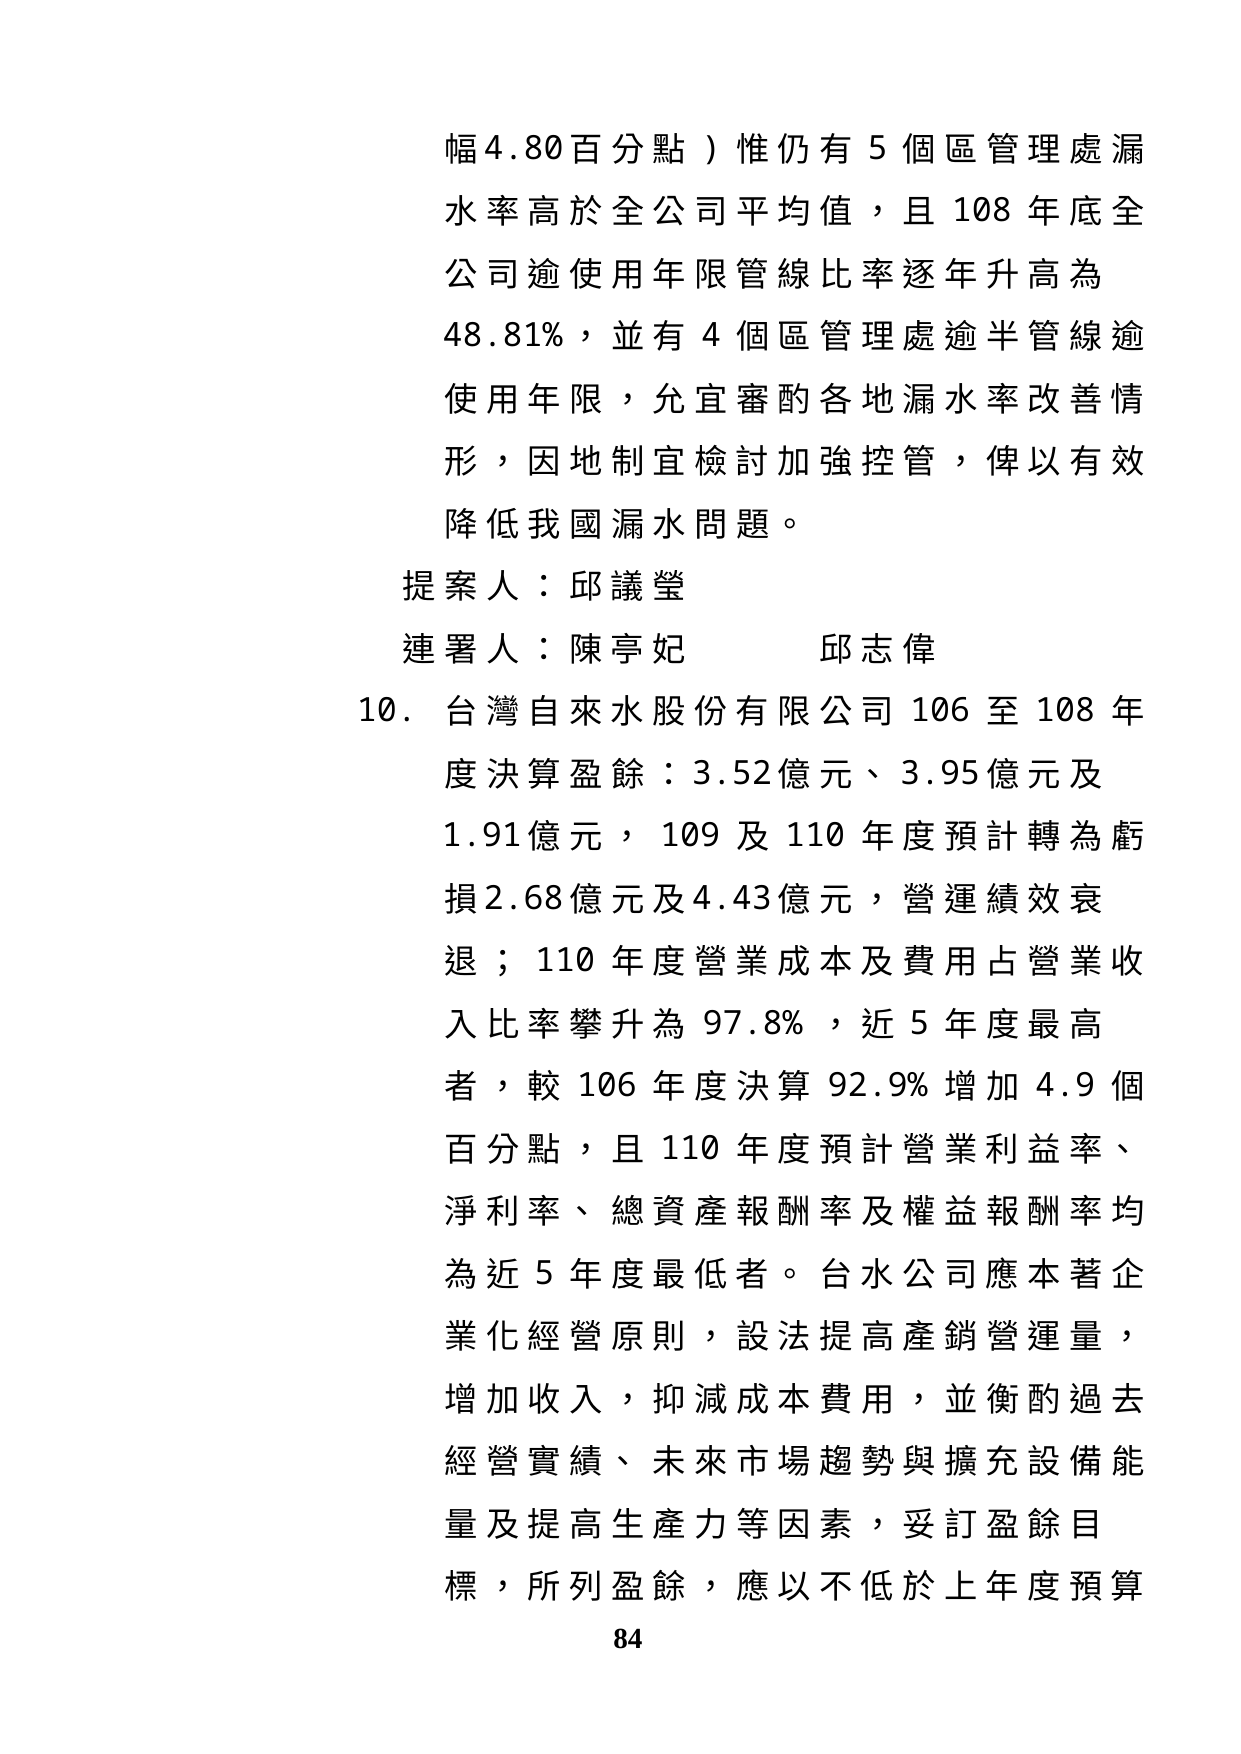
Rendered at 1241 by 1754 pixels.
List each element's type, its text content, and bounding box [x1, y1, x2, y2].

text 連署人：陳亭妃 邱志偉 [384, 605, 1044, 667]
list 台灣自來水股份有限公司106至108年度決算盈餘：3.52億元、3.95億元及1.91億元，109及110年度預計轉為虧損2.68億元及4.43億元，營運績效衰退；110年度營業成本及費用占營業收入比率攀升為97.8%，近5年度最高者，較106年度決算92.9%增加4.9個百分點，且110年度預計營業利益率、淨利率、總資產報酬率及權益報酬率均為近5年度最低者。台水公司應本著企業化經營原則，設法提高產銷營運量，增加收入，抑減成本費用，並衡酌過去經營實績、未來市場趨勢與擴充設備能量及提高生產力等因素，妥訂盈餘目標，所列盈餘，應以不低於上年度預算 [328, 667, 1148, 1605]
list 幅4.80百分點)惟仍有5個區管理處漏水率高於全公司平均值，且108年底全公司逾使用年限管線比率逐年升高為48.81%，並有4個區管理處逾半管線逾使用年限，允宜審酌各地漏水率改善情形，因地制宜檢討加強控管，俾以有效降低我國漏水問題。 [346, 105, 1148, 542]
text 提案人：邱議瑩 [384, 542, 1044, 605]
